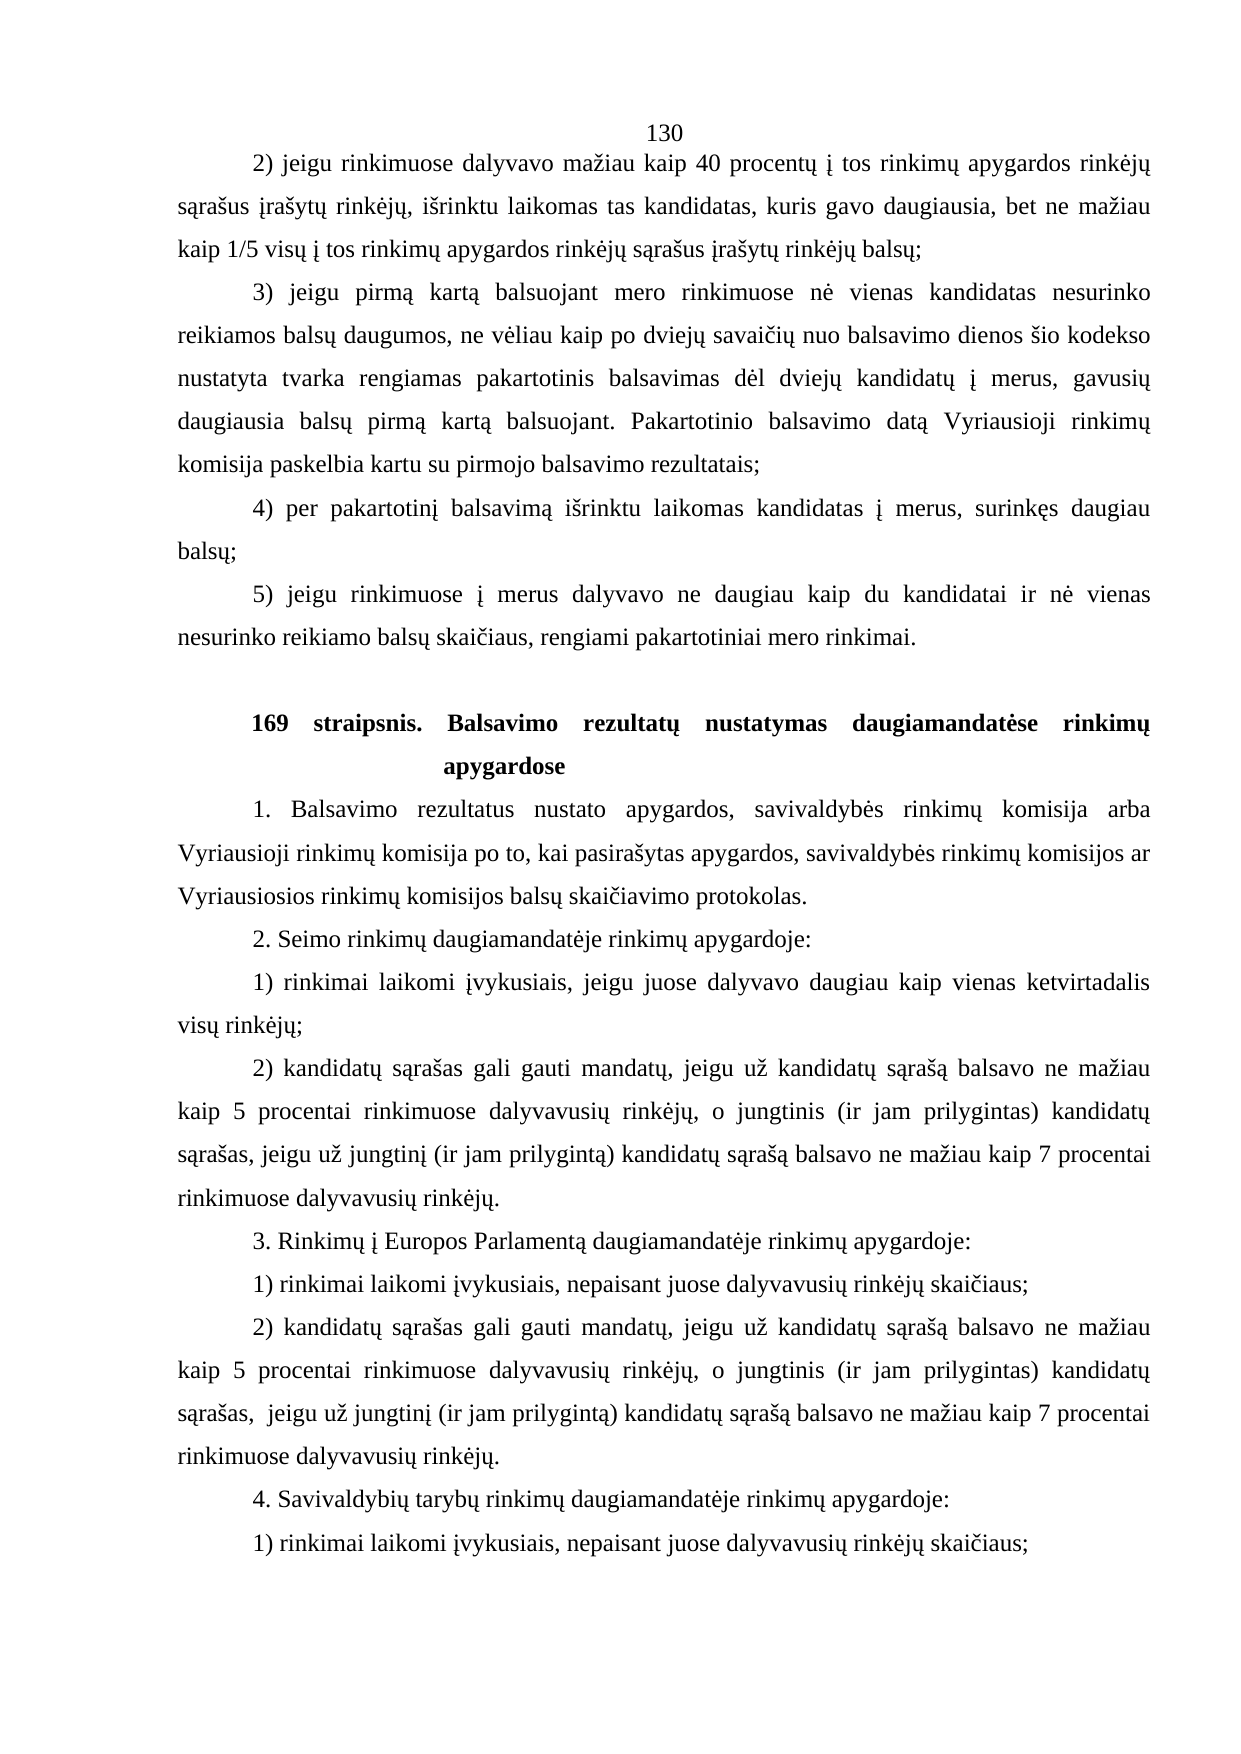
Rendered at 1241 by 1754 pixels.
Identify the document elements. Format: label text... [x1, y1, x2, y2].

text 4) per pakartotinį balsavimą išrinktu laikomas kandidatas į merus, surinkęs daugiau balsų; [177, 493, 1152, 564]
text 2) kandidatų sąrašas gali gauti mandatų, jeigu už kandidatų sąrašą balsavo ne mažiau kaip 5 procentai rinkimuose dalyvavusių rinkėjų, o jungtinis (ir jam prilygintas) kandidatų sąrašas, jeigu už jungtinį (ir jam prilygintą) kandidatų sąrašą balsavo ne mažiau kaip 7 procentai rinkimuose dalyvavusių rinkėjų. [177, 1053, 1152, 1211]
text 4. Savivaldybių tarybų rinkimų daugiamandatėje rinkimų apygardoje: [177, 1484, 1152, 1513]
text 1) rinkimai laikomi įvykusiais, nepaisant juose dalyvavusių rinkėjų skaičiaus; [177, 1528, 1152, 1556]
text 1) rinkimai laikomi įvykusiais, jeigu juose dalyvavo daugiau kaip vienas ketvirtadalis visų rinkėjų; [177, 967, 1152, 1039]
text 5) jeigu rinkimuose į merus dalyvavo ne daugiau kaip du kandidatai ir nė vienas nesurinko reikiamo balsų skaičiaus, rengiami pakartotiniai mero rinkimai. [177, 579, 1152, 651]
subtitle 169 straipsnis. Balsavimo rezultatų nustatymas daugiamandatėse rinkimų apygardose [251, 708, 1152, 780]
text 3. Rinkimų į Europos Parlamentą daugiamandatėje rinkimų apygardoje: [177, 1226, 1152, 1254]
text 1) rinkimai laikomi įvykusiais, nepaisant juose dalyvavusių rinkėjų skaičiaus; [177, 1269, 1152, 1298]
text 3) jeigu pirmą kartą balsuojant mero rinkimuose nė vienas kandidatas nesurinko reikiamos balsų daugumos, ne vėliau kaip po dviejų savaičių nuo balsavimo dienos šio kodekso nustatyta tvarka rengiamas pakartotinis balsavimas dėl dviejų kandidatų į merus, gavusių daugiausia balsų pirmą kartą balsuojant. Pakartotinio balsavimo datą Vyriausioji rinkimų komisija paskelbia kartu su pirmojo balsavimo rezultatais; [177, 277, 1152, 478]
text 1. Balsavimo rezultatus nustato apygardos, savivaldybės rinkimų komisija arba Vyriausioji rinkimų komisija po to, kai pasirašytas apygardos, savivaldybės rinkimų komisijos ar Vyriausiosios rinkimų komisijos balsų skaičiavimo protokolas. [177, 794, 1152, 909]
text 2) kandidatų sąrašas gali gauti mandatų, jeigu už kandidatų sąrašą balsavo ne mažiau kaip 5 procentai rinkimuose dalyvavusių rinkėjų, o jungtinis (ir jam prilygintas) kandidatų sąrašas, jeigu už jungtinį (ir jam prilygintą) kandidatų sąrašą balsavo ne mažiau kaip 7 procentai rinkimuose dalyvavusių rinkėjų. [177, 1312, 1152, 1470]
text 2. Seimo rinkimų daugiamandatėje rinkimų apygardoje: [177, 924, 1152, 953]
text 2) jeigu rinkimuose dalyvavo mažiau kaip 40 procentų į tos rinkimų apygardos rinkėjų sąrašus įrašytų rinkėjų, išrinktu laikomas tas kandidatas, kuris gavo daugiausia, bet ne mažiau kaip 1/5 visų į tos rinkimų apygardos rinkėjų sąrašus įrašytų rinkėjų balsų; [177, 148, 1152, 263]
